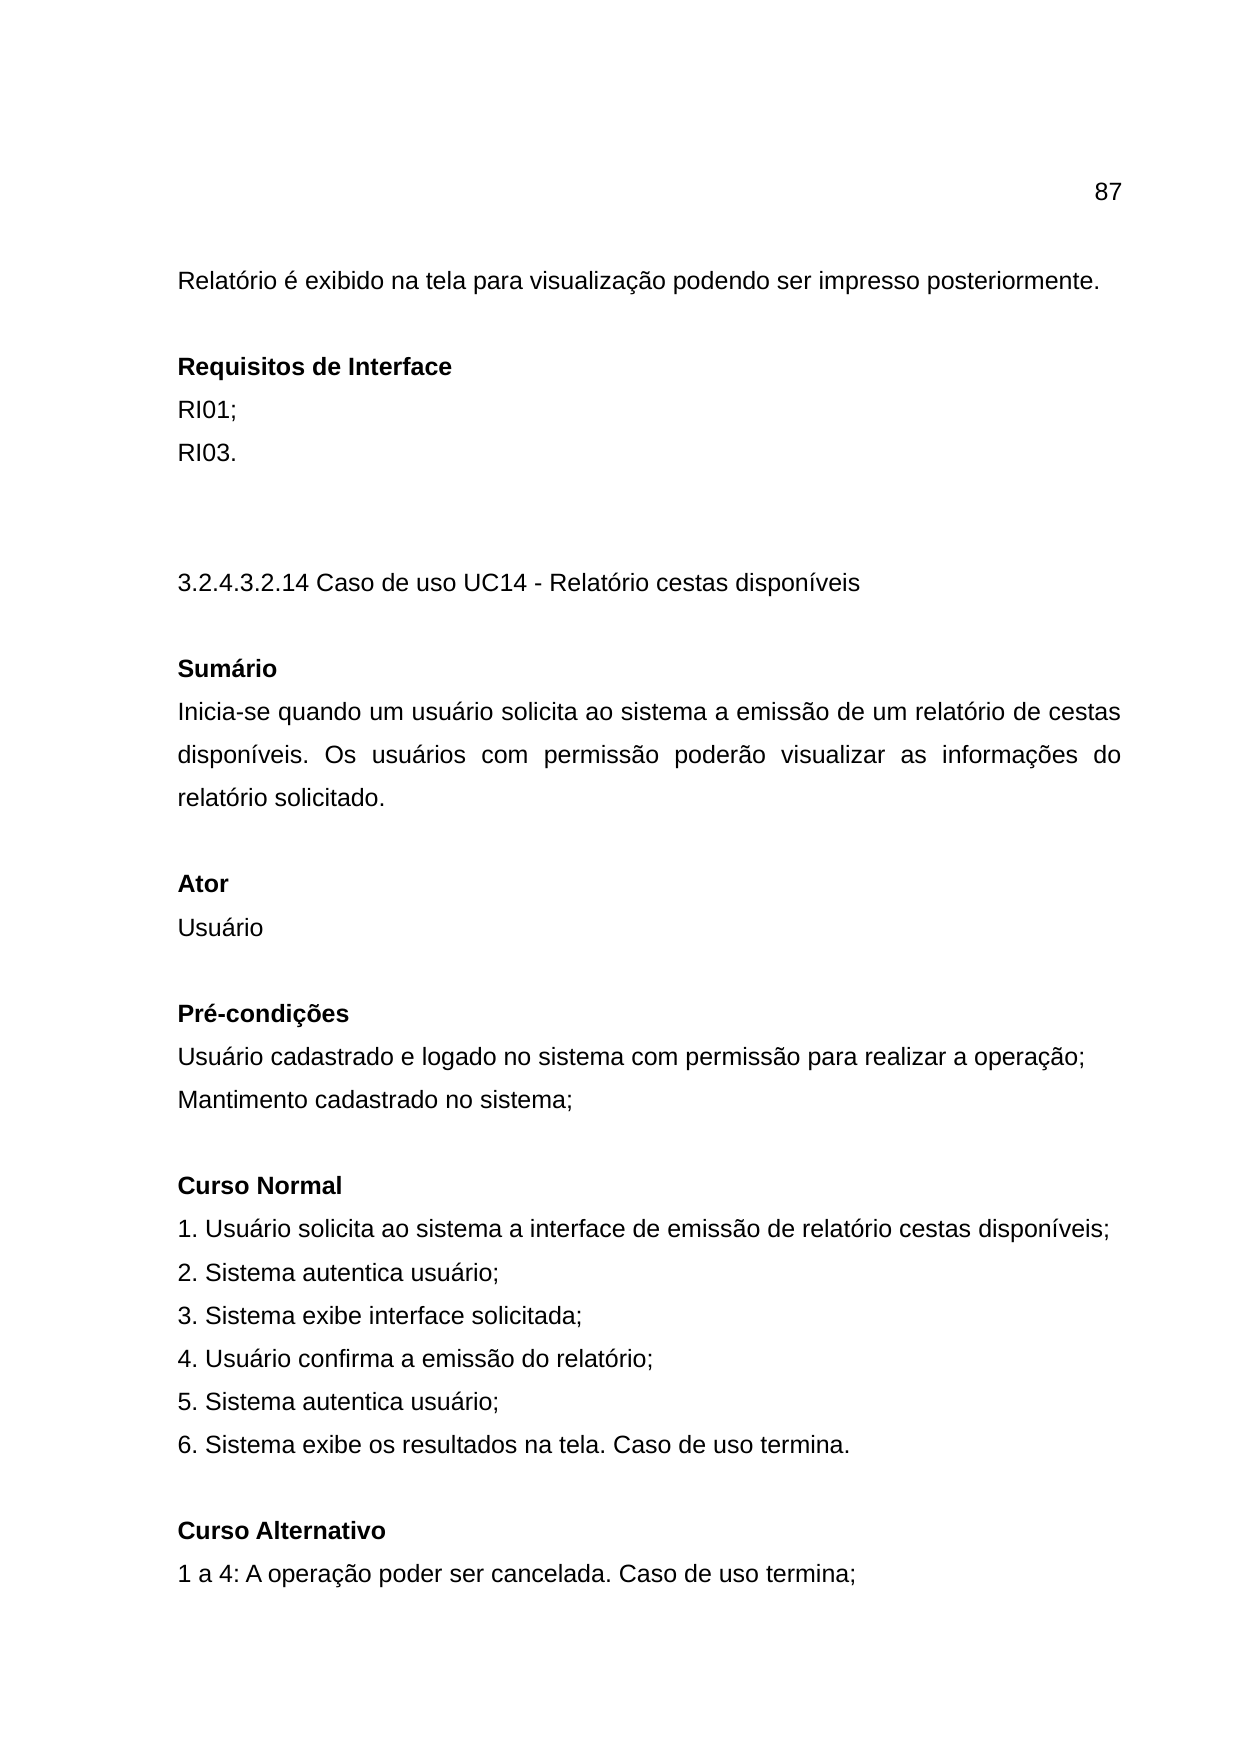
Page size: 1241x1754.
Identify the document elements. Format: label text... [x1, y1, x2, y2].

text 4. Usuário confirma a emissão do relatório; [177, 1344, 1122, 1373]
text 1 a 4: A operação poder ser cancelada. Caso de uso termina; [177, 1559, 1122, 1588]
text Pré-condições [177, 999, 1122, 1028]
text RI03. [177, 438, 1122, 467]
text 3.2.4.3.2.14 Caso de uso UC14 - Relatório cestas disponíveis [177, 568, 1122, 596]
text Curso Alternativo [177, 1516, 1122, 1545]
text 5. Sistema autentica usuário; [177, 1387, 1122, 1416]
text Ator [177, 869, 1122, 898]
text Usuário [177, 913, 1122, 941]
text 3. Sistema exibe interface solicitada; [177, 1301, 1122, 1329]
text RI01; [177, 395, 1122, 424]
text Usuário cadastrado e logado no sistema com permissão para realizar a operação; [177, 1042, 1122, 1071]
text Sumário [177, 654, 1122, 683]
text 2. Sistema autentica usuário; [177, 1258, 1122, 1286]
text 1. Usuário solicita ao sistema a interface de emissão de relatório cestas disponíveis; [177, 1214, 1122, 1243]
text Inicia-se quando um usuário solicita ao sistema a emissão de um relatório de cestas disponíveis. Os usuários com permissão poderão visualizar as informações do relatório solicitado. [177, 697, 1122, 812]
text 6. Sistema exibe os resultados na tela. Caso de uso termina. [177, 1430, 1122, 1459]
text Curso Normal [177, 1171, 1122, 1200]
text Relatório é exibido na tela para visualização podendo ser impresso posteriormente. [177, 266, 1122, 294]
text Mantimento cadastrado no sistema; [177, 1085, 1122, 1114]
text Requisitos de Interface [177, 352, 1122, 381]
